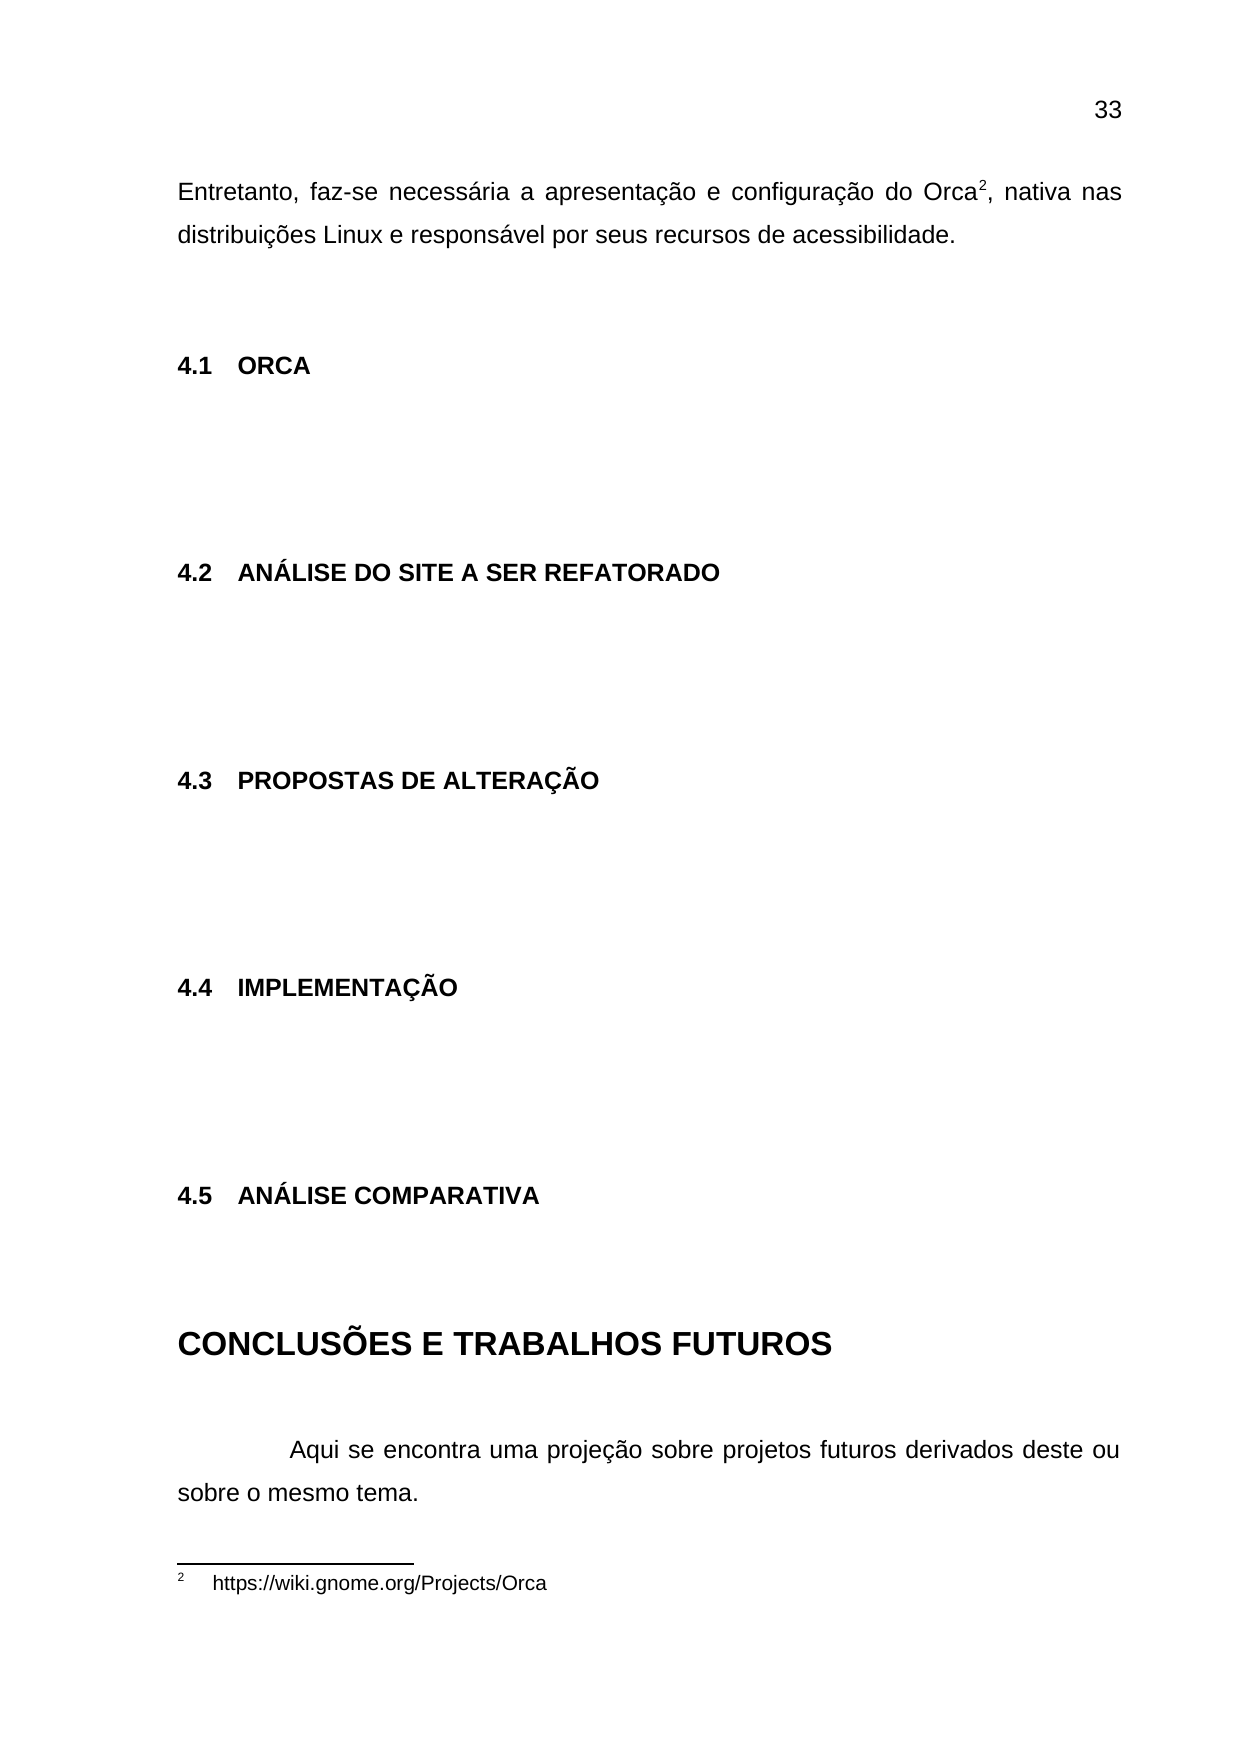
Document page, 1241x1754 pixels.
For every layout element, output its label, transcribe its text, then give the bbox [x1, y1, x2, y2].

subtitle ORCA [177, 351, 1122, 380]
subtitle IMPLEMENTAÇÃO [177, 973, 1122, 1002]
subtitle ANÁLISE COMPARATIVA [177, 1181, 1122, 1210]
text https://wiki.gnome.org/Projects/Orca [177, 1571, 1122, 1594]
subtitle PROPOSTAS DE ALTERAÇÃO [177, 766, 1122, 795]
text CONCLUSÕES E TRABALHOS FUTUROS [177, 1324, 1122, 1362]
text Entretanto, faz-se necessária a apresentação e configuração do Orca, nativa nas distribuições Linux e responsável por seus recursos de acessibilidade. [177, 177, 1122, 249]
subtitle ANÁLISE DO SITE A SER REFATORADO [177, 558, 1122, 587]
text Aqui se encontra uma projeção sobre projetos futuros derivados deste ou sobre o mesmo tema. [177, 1435, 1122, 1507]
